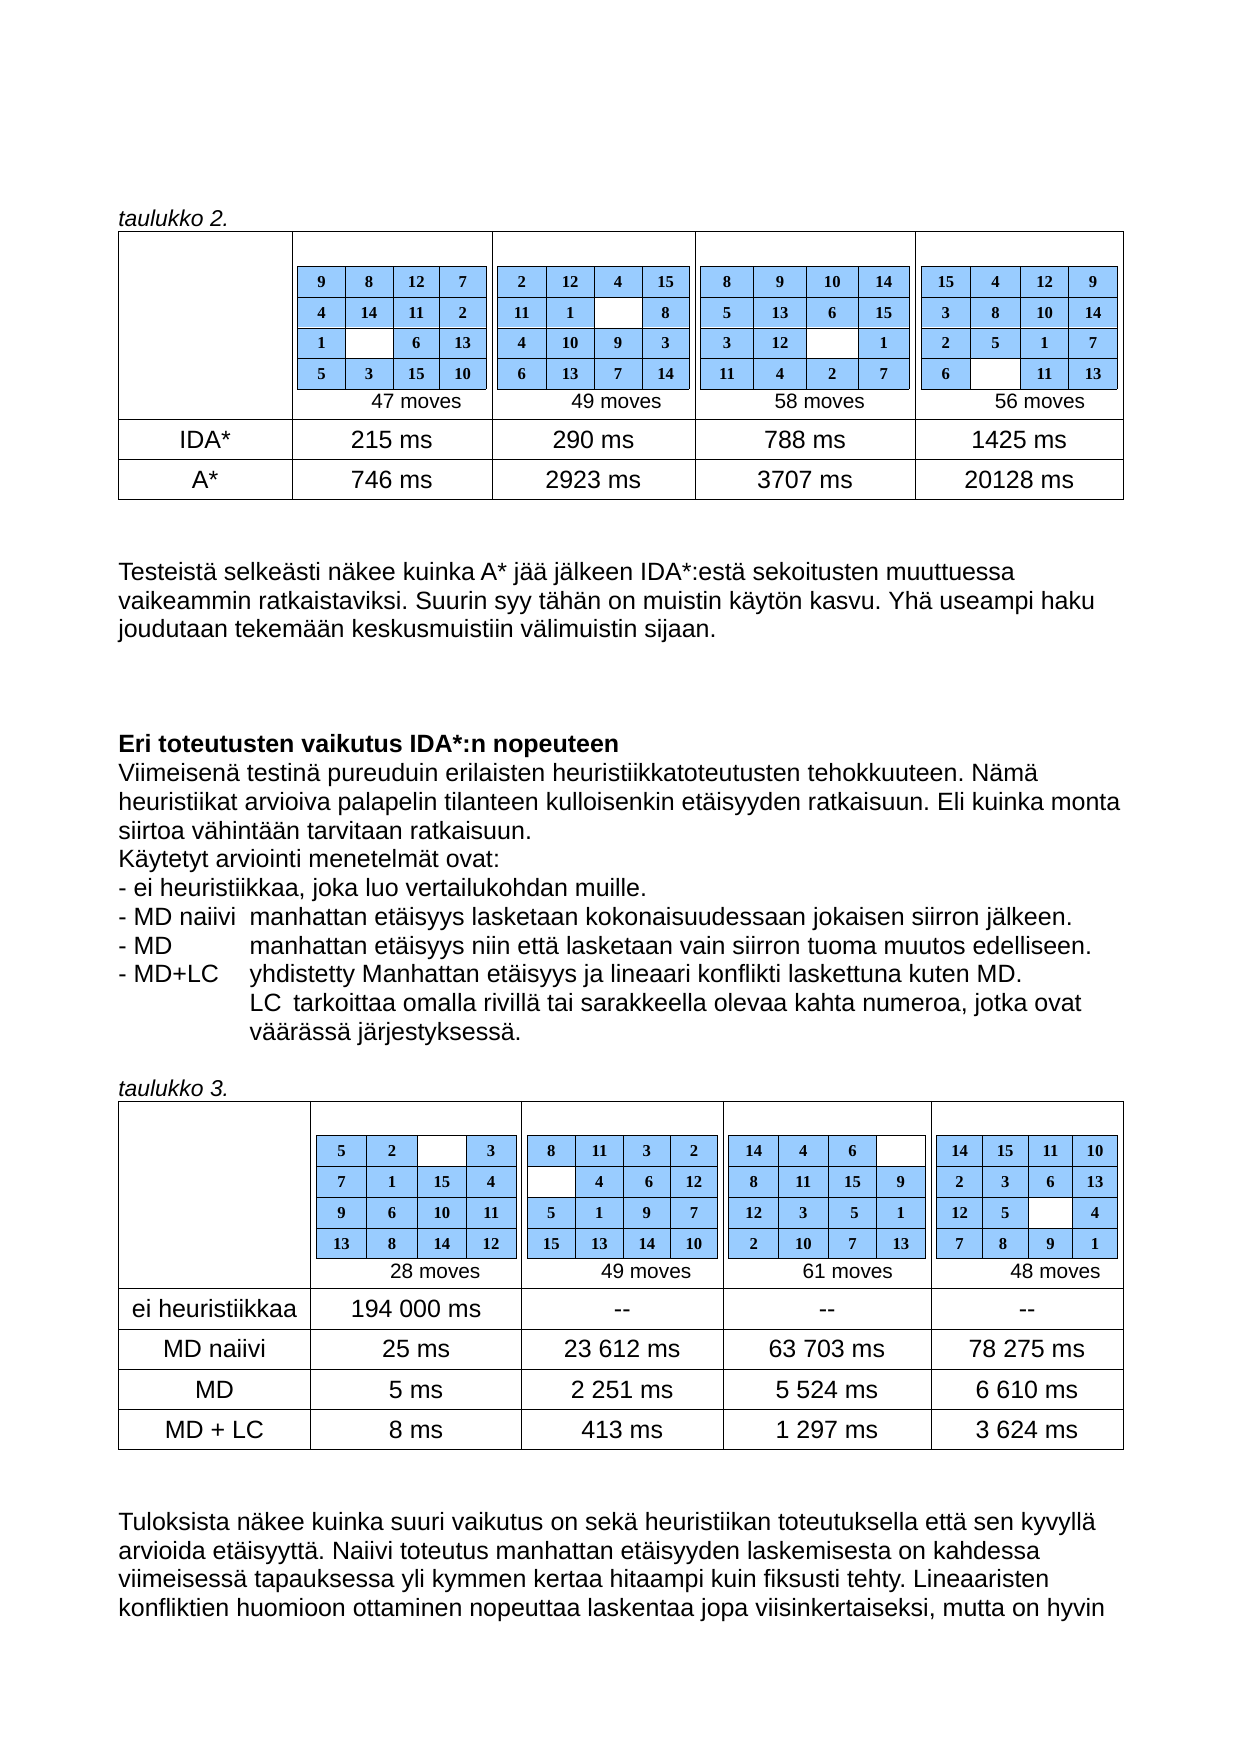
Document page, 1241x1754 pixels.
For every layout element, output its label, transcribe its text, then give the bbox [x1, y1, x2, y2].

table_cell 5 [298, 359, 345, 389]
table_cell 788 ms [696, 420, 915, 459]
table_cell 2923 ms [493, 460, 695, 499]
table_header 4 [971, 267, 1020, 297]
table_cell 194 000 ms [311, 1289, 521, 1328]
table_cell 3 [643, 329, 689, 358]
table_cell 4 [1073, 1198, 1117, 1228]
table_cell A* [119, 460, 292, 499]
table_cell 10 [779, 1229, 828, 1258]
table_cell 12 [937, 1198, 982, 1228]
table_cell 9 [1029, 1229, 1072, 1258]
table_cell 7 [671, 1198, 717, 1228]
table_cell 2 [729, 1229, 778, 1258]
table_header 4 [779, 1136, 828, 1166]
table_cell 15 [394, 359, 439, 389]
text Testeistä selkeästi näkee kuinka A* jää jälkeen IDA*:estä sekoitusten muuttuessa vaikeammin ratkaistaviksi. Suurin syy tähän on muistin käytön kasvu. Yhä useampi haku joudutaan tekemään keskusmuistiin välimuistin sijaan. [118, 557, 1122, 643]
table_cell 9 [877, 1167, 925, 1197]
table_cell [1029, 1198, 1072, 1228]
table_cell 7 [317, 1167, 366, 1197]
table_cell 8 [367, 1229, 417, 1258]
table_cell 2 [922, 329, 970, 358]
table_cell 5 [528, 1198, 575, 1228]
table_cell 7 [859, 359, 909, 389]
table_header 15 [922, 267, 970, 297]
table_cell 1 [1021, 329, 1068, 358]
table_header 49 moves [522, 1102, 723, 1288]
table_cell 6 [394, 329, 439, 358]
text - MD manhattan etäisyys niin että lasketaan vain siirron tuoma muutos edelliseen. - MD+LC yhdistetty Manhattan etäisyys ja lineaari konflikti laskettuna kuten MD. LC tarkoittaa omalla rivillä tai sarakkeella olevaa kahta numeroa, jotka ovat väärässä järjestyksessä. [118, 931, 1122, 1046]
table_header 8 [528, 1136, 575, 1166]
table_header 2 [498, 267, 546, 297]
table_cell 3 [983, 1167, 1028, 1197]
table_cell 3 [779, 1198, 828, 1228]
table_header 10 [1073, 1136, 1117, 1166]
table_header 3 [624, 1136, 670, 1166]
table_cell 78 275 ms [932, 1330, 1123, 1369]
table_cell 5 ms [311, 1370, 521, 1409]
table_cell 6 [624, 1167, 670, 1197]
table_header [119, 1102, 310, 1288]
table_cell 14 [418, 1229, 466, 1258]
table_cell 4 [754, 359, 806, 389]
table_cell 11 [498, 298, 546, 327]
table_header [877, 1136, 925, 1166]
table_cell 9 [317, 1198, 366, 1228]
table_cell 1 [298, 329, 345, 358]
table_cell 6 [367, 1198, 417, 1228]
table_header 58 moves [696, 232, 915, 419]
table_cell 8 [729, 1167, 778, 1197]
table_cell 1 [576, 1198, 623, 1228]
table_cell 13 [440, 329, 486, 358]
table_cell 5 [701, 298, 753, 327]
table_cell 11 [467, 1198, 516, 1228]
table_cell 12 [754, 329, 806, 358]
table_cell 290 ms [493, 420, 695, 459]
table_header 61 moves [724, 1102, 931, 1288]
table_cell 6 [922, 359, 970, 389]
table_cell 23 612 ms [522, 1330, 723, 1369]
table_cell 2 251 ms [522, 1370, 723, 1409]
table_cell 63 703 ms [724, 1330, 931, 1369]
table_cell 13 [877, 1229, 925, 1258]
table_header 12 [547, 267, 594, 297]
table_header 48 moves [932, 1102, 1123, 1288]
table_cell 15 [528, 1229, 575, 1258]
table_header [418, 1136, 466, 1166]
table_cell 15 [418, 1167, 466, 1197]
table_cell 6 [1029, 1167, 1072, 1197]
text taulukko 3. [118, 1074, 1122, 1101]
table_cell 9 [624, 1198, 670, 1228]
text Tuloksista näkee kuinka suuri vaikutus on sekä heuristiikan toteutuksella että sen kyvyllä arvioida etäisyyttä. Naiivi toteutus manhattan etäisyyden laskemisesta on kahdessa viimeisessä tapauksessa yli kymmen kertaa hitaampi kuin fiksusti tehty. Lineaaristen konfliktien huomioon ottaminen nopeuttaa laskentaa jopa viisinkertaiseksi, mutta on hyvin [118, 1507, 1122, 1622]
table_cell 4 [467, 1167, 516, 1197]
table_header 8 [346, 267, 393, 297]
table_cell ei heuristiikkaa [119, 1289, 310, 1328]
table_cell 1 [1073, 1229, 1117, 1258]
table_header 14 [937, 1136, 982, 1166]
text taulukko 2. [118, 205, 1122, 231]
table_header 12 [394, 267, 439, 297]
table_cell 2 [440, 298, 486, 327]
table_cell 5 [971, 329, 1020, 358]
table_cell 1 [877, 1198, 925, 1228]
table_header 47 moves [293, 232, 492, 419]
table_cell 4 [298, 298, 345, 327]
table_cell 6 [807, 298, 858, 327]
table_cell 11 [779, 1167, 828, 1197]
table_header 2 [671, 1136, 717, 1166]
table_cell 7 [829, 1229, 876, 1258]
table_cell 10 [440, 359, 486, 389]
table_cell 7 [1069, 329, 1117, 358]
table_cell 1425 ms [916, 420, 1123, 459]
table_cell 215 ms [293, 420, 492, 459]
table_header 11 [576, 1136, 623, 1166]
table_header 9 [298, 267, 345, 297]
table_cell 3 [701, 329, 753, 358]
table_cell 8 ms [311, 1410, 521, 1449]
table_cell 13 [547, 359, 594, 389]
table_cell 12 [671, 1167, 717, 1197]
table_cell 13 [576, 1229, 623, 1258]
table_header [119, 232, 292, 419]
table_header 9 [754, 267, 806, 297]
table_cell 14 [346, 298, 393, 327]
table_cell 4 [498, 329, 546, 358]
table_cell 14 [624, 1229, 670, 1258]
table_cell 3 [922, 298, 970, 327]
table_cell IDA* [119, 420, 292, 459]
table_cell 7 [937, 1229, 982, 1258]
text Eri toteutusten vaikutus IDA*:n nopeuteen [118, 729, 1122, 758]
table_cell 7 [595, 359, 642, 389]
table_cell 8 [983, 1229, 1028, 1258]
table_cell 5 [829, 1198, 876, 1228]
table_cell 5 [983, 1198, 1028, 1228]
table_cell 13 [1069, 359, 1117, 389]
table_cell -- [724, 1289, 931, 1328]
table_cell 2 [937, 1167, 982, 1197]
table_cell 25 ms [311, 1330, 521, 1369]
table_cell [346, 329, 393, 358]
table_cell 1 [547, 298, 594, 327]
table_cell -- [522, 1289, 723, 1328]
table_cell 4 [576, 1167, 623, 1197]
table_cell 413 ms [522, 1410, 723, 1449]
table_cell 13 [317, 1229, 366, 1258]
table_cell 3 [346, 359, 393, 389]
table_cell [971, 359, 1020, 389]
table_header 6 [829, 1136, 876, 1166]
table_header 12 [1021, 267, 1068, 297]
table_cell MD [119, 1370, 310, 1409]
table_cell MD + LC [119, 1410, 310, 1449]
table_header 9 [1069, 267, 1117, 297]
table_cell 8 [643, 298, 689, 327]
table_cell 6 [498, 359, 546, 389]
table_cell [528, 1167, 575, 1197]
table_header 15 [643, 267, 689, 297]
table_header 2 [367, 1136, 417, 1166]
table_header 4 [595, 267, 642, 297]
table_cell -- [932, 1289, 1123, 1328]
table_cell 11 [701, 359, 753, 389]
table_cell 12 [467, 1229, 516, 1258]
table_header 10 [807, 267, 858, 297]
table_cell 15 [859, 298, 909, 327]
table_header 11 [1029, 1136, 1072, 1166]
table_cell MD naiivi [119, 1330, 310, 1369]
table_cell 5 524 ms [724, 1370, 931, 1409]
table_header 49 moves [493, 232, 695, 419]
table_cell [807, 329, 858, 358]
table_cell 13 [1073, 1167, 1117, 1197]
table_cell 1 [859, 329, 909, 358]
table_cell 15 [829, 1167, 876, 1197]
text - MD naiivi manhattan etäisyys lasketaan kokonaisuudessaan jokaisen siirron jälkeen. [118, 902, 1122, 931]
table_cell 10 [1021, 298, 1068, 327]
text Käytetyt arviointi menetelmät ovat: - ei heuristiikkaa, joka luo vertailukohdan muille. [118, 844, 1122, 902]
table_cell [595, 298, 642, 327]
table_cell 2 [807, 359, 858, 389]
table_header 15 [983, 1136, 1028, 1166]
table_cell 8 [971, 298, 1020, 327]
table_cell 20128 ms [916, 460, 1123, 499]
table_header 5 [317, 1136, 366, 1166]
table_cell 6 610 ms [932, 1370, 1123, 1409]
table_cell 10 [671, 1229, 717, 1258]
table_cell 14 [1069, 298, 1117, 327]
table_cell 3 624 ms [932, 1410, 1123, 1449]
table_header 3 [467, 1136, 516, 1166]
table_cell 3707 ms [696, 460, 915, 499]
table_cell 1 [367, 1167, 417, 1197]
table_cell 746 ms [293, 460, 492, 499]
table_cell 1 297 ms [724, 1410, 931, 1449]
table_header 28 moves [311, 1102, 521, 1288]
table_cell 11 [394, 298, 439, 327]
table_header 7 [440, 267, 486, 297]
table_cell 12 [729, 1198, 778, 1228]
table_header 14 [729, 1136, 778, 1166]
table_cell 11 [1021, 359, 1068, 389]
table_header 56 moves [916, 232, 1123, 419]
table_header 14 [859, 267, 909, 297]
table_cell 9 [595, 329, 642, 358]
table_cell 13 [754, 298, 806, 327]
table_cell 10 [418, 1198, 466, 1228]
table_cell 14 [643, 359, 689, 389]
text Viimeisenä testinä pureuduin erilaisten heuristiikkatoteutusten tehokkuuteen. Nämä heuristiikat arvioiva palapelin tilanteen kulloisenkin etäisyyden ratkaisuun. Eli kuinka monta siirtoa vähintään tarvitaan ratkaisuun. [118, 758, 1122, 844]
table_cell 10 [547, 329, 594, 358]
table_header 8 [701, 267, 753, 297]
